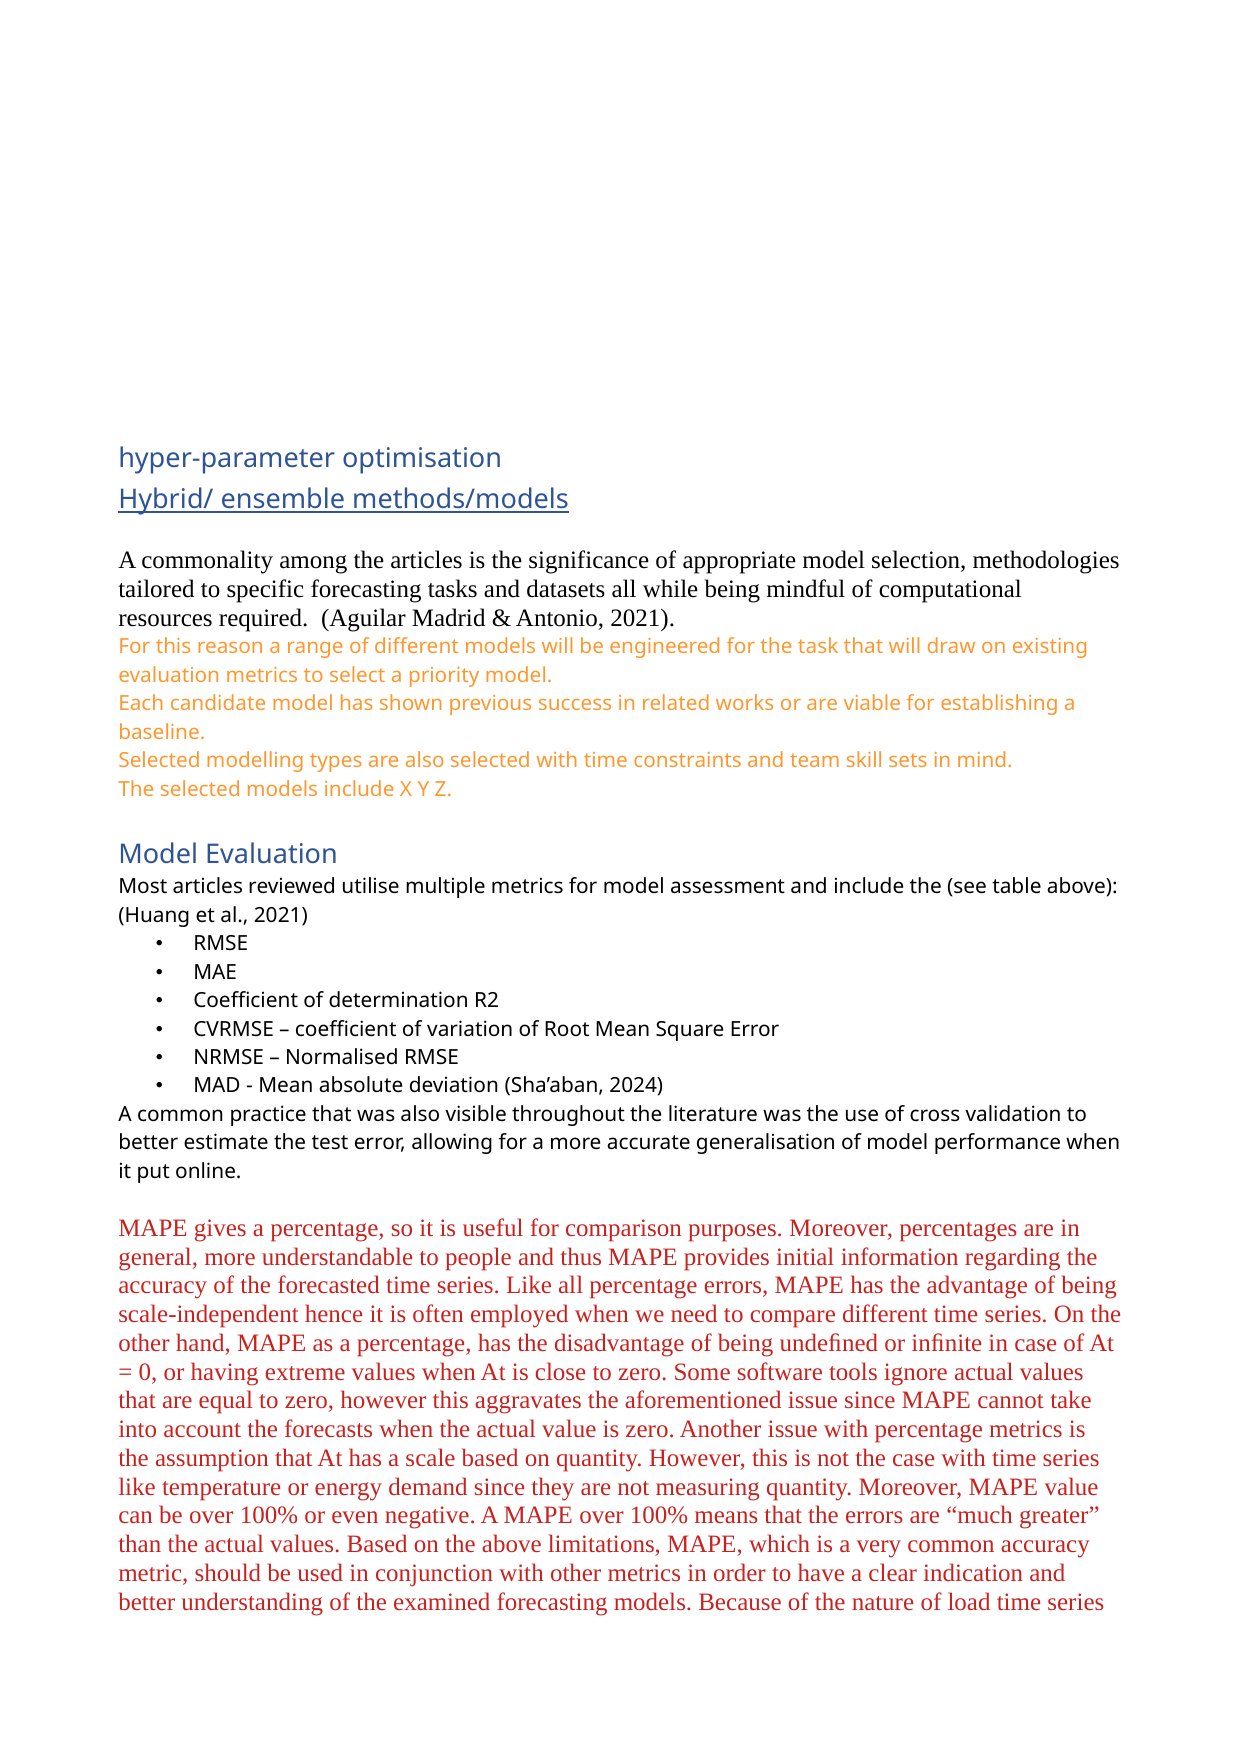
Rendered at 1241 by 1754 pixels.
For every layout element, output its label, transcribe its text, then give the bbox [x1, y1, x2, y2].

list Coefficient of determination R2 [156, 985, 1122, 1014]
subtitle Model Evaluation [118, 835, 1122, 872]
list NRMSE – Normalised RMSE [156, 1042, 1122, 1071]
list CVRMSE – coefficient of variation of Root Mean Square Error [156, 1014, 1122, 1042]
text The selected models include X Y Z. [118, 774, 1122, 802]
text Most articles reviewed utilise multiple metrics for model assessment and include the (see table above): (Huang et al., 2021) [118, 872, 1122, 928]
text For this reason a range of different models will be engineered for the task that will draw on existing evaluation metrics to select a priority model. [118, 631, 1122, 688]
list RMSE [156, 928, 1122, 957]
text Selected modelling types are also selected with time constraints and team skill sets in mind. [118, 745, 1122, 774]
text A common practice that was also visible throughout the literature was the use of cross validation to better estimate the test error, allowing for a more accurate generalisation of model performance when it put online. [118, 1099, 1122, 1184]
subtitle Hybrid/ ensemble methods/models [118, 479, 1122, 516]
text A commonality among the articles is the significance of appropriate model selection, methodologies tailored to specific forecasting tasks and datasets all while being mindful of computational resources required. (Aguilar Madrid & Antonio, 2021). [118, 545, 1122, 631]
list MAE [156, 957, 1122, 985]
subtitle hyper-parameter optimisation [118, 438, 1122, 475]
text MAPE gives a percentage, so it is useful for comparison purposes. Moreover, percentages are in general, more understandable to people and thus MAPE provides initial information regarding the accuracy of the forecasted time series. Like all percentage errors, MAPE has the advantage of being scale-independent hence it is often employed when we need to compare different time series. On the other hand, MAPE as a percentage, has the disadvantage of being undeﬁned or inﬁnite in case of At = 0, or having extreme values when At is close to zero. Some software tools ignore actual values that are equal to zero, however this aggravates the aforementioned issue since MAPE cannot take into account the forecasts when the actual value is zero. Another issue with percentage metrics is the assumption that At has a scale based on quantity. However, this is not the case with time series like temperature or energy demand since they are not measuring quantity. Moreover, MAPE value can be over 100% or even negative. A MAPE over 100% means that the errors are “much greater” than the actual values. Based on the above limitations, MAPE, which is a very common accuracy metric, should be used in conjunction with other metrics in order to have a clear indication and better understanding of the examined forecasting models. Because of the nature of load time series [118, 1213, 1122, 1615]
text Each candidate model has shown previous success in related works or are viable for establishing a baseline. [118, 688, 1122, 745]
list MAD - Mean absolute deviation (Sha’aban, 2024) [156, 1071, 1122, 1099]
